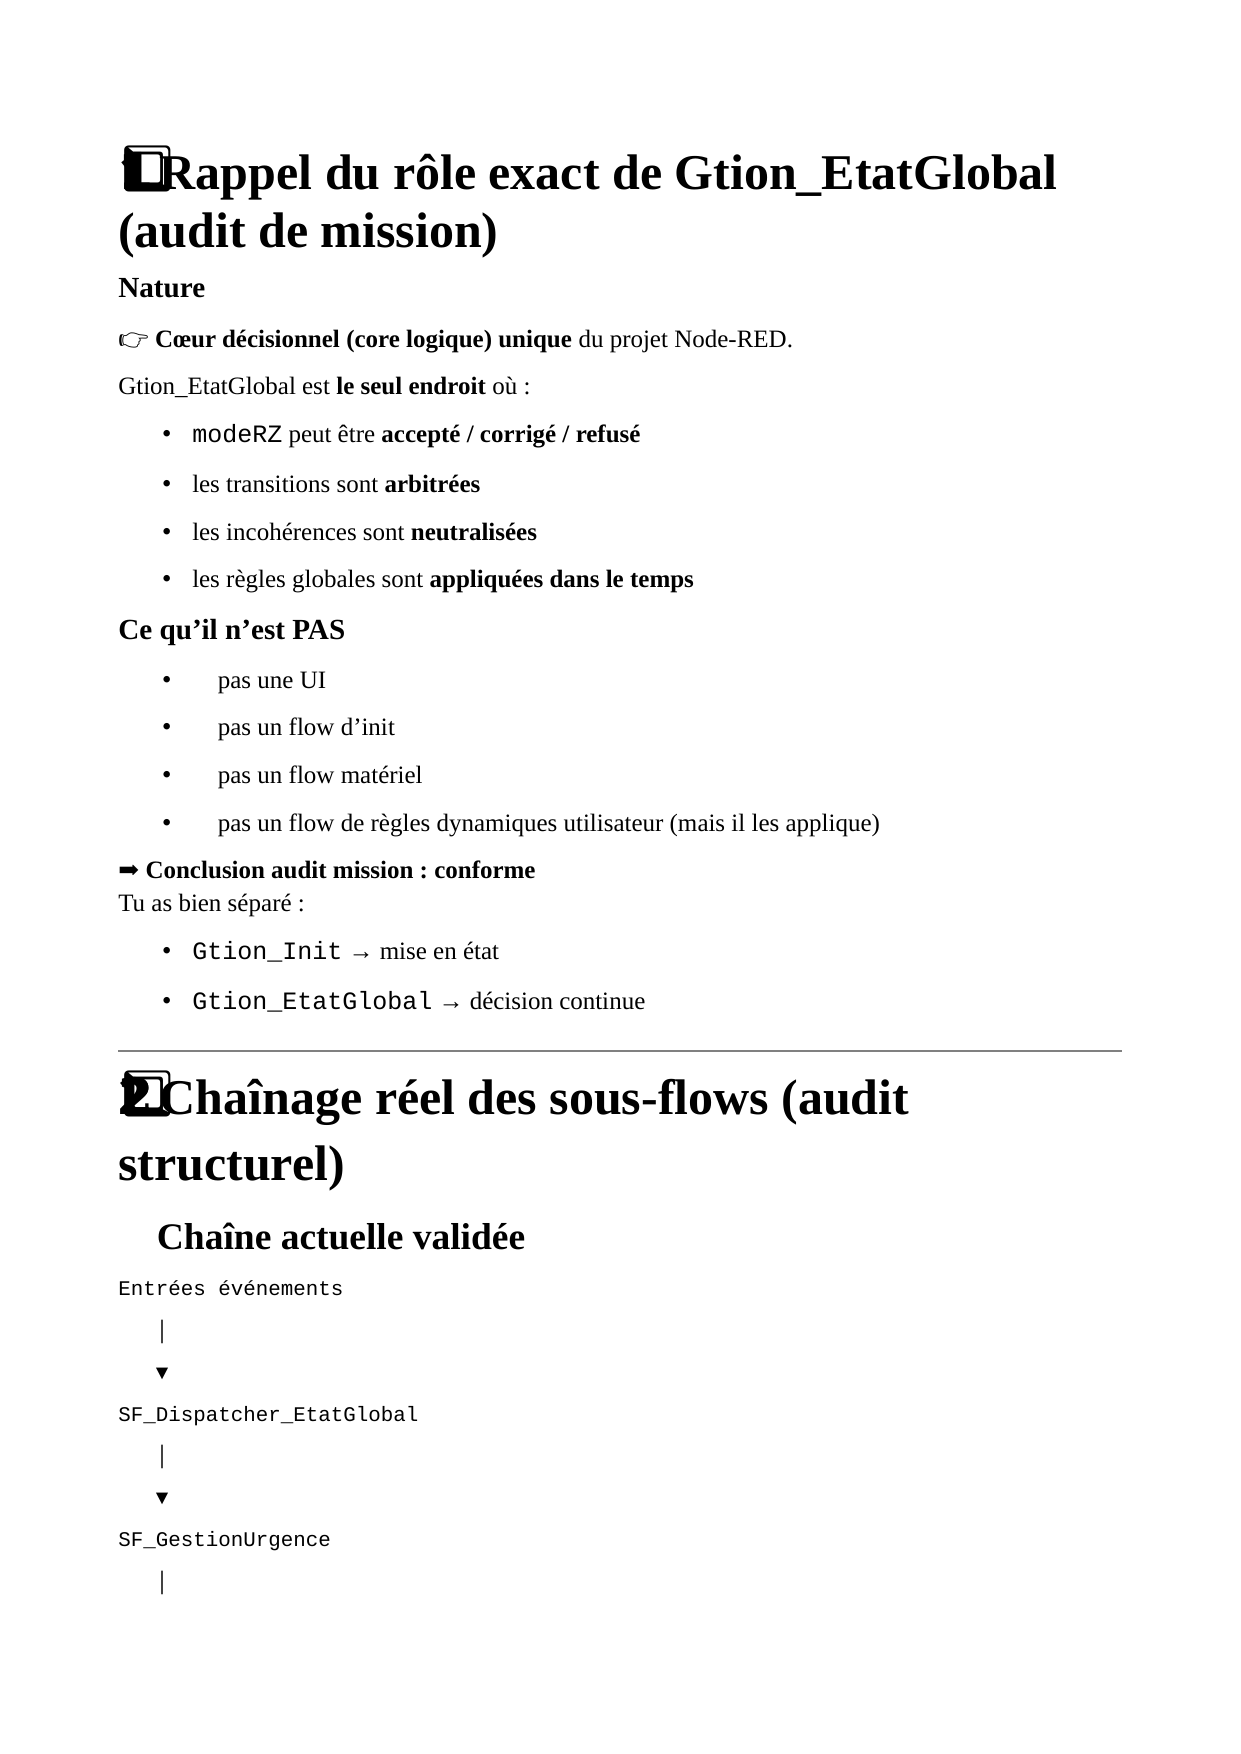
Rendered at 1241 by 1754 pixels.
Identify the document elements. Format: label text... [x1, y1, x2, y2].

text ➡️ Conclusion audit mission : conforme Tu as bien séparé : [118, 855, 1122, 917]
list ❌ pas une UI [162, 665, 1122, 694]
list ❌ pas un flow d’init [162, 712, 1122, 741]
subtitle Ce qu’il n’est PAS [118, 612, 1122, 645]
text Gtion_EtatGlobal est le seul endroit où : [118, 371, 1122, 400]
text SF_GestionUrgence [118, 1529, 1122, 1552]
list ❌ pas un flow de règles dynamiques utilisateur (mais il les applique) [162, 808, 1122, 836]
subtitle 2️⃣ Chaînage réel des sous-flows (audit structurel) [118, 1067, 1122, 1191]
list les incohérences sont neutralisées [162, 517, 1122, 545]
text 👉 Cœur décisionnel (core logique) unique du projet Node-RED. [118, 324, 1122, 352]
text ▼ [118, 1487, 1122, 1511]
list les transitions sont arbitrées [162, 469, 1122, 498]
subtitle 📐 Chaîne actuelle validée [118, 1214, 1122, 1257]
subtitle Nature [118, 271, 1122, 304]
text │ [118, 1571, 161, 1594]
list Gtion_Init → mise en état [162, 936, 1122, 967]
text Entrées événements [118, 1278, 1122, 1302]
list modeRZ peut être accepté / corrigé / refusé [162, 419, 1122, 450]
list ❌ pas un flow matériel [162, 760, 1122, 789]
text │ [118, 1445, 1122, 1469]
list les règles globales sont appliquées dans le temps [162, 564, 1122, 593]
text SF_Dispatcher_EtatGlobal [118, 1403, 1122, 1427]
subtitle 1️⃣ Rappel du rôle exact de Gtion_EtatGlobal (audit de mission) [118, 143, 1122, 258]
text │ [162, 1571, 1122, 1594]
text │ [118, 1320, 1122, 1344]
text ▼ [118, 1362, 1122, 1385]
list Gtion_EtatGlobal → décision continue [162, 986, 1122, 1017]
